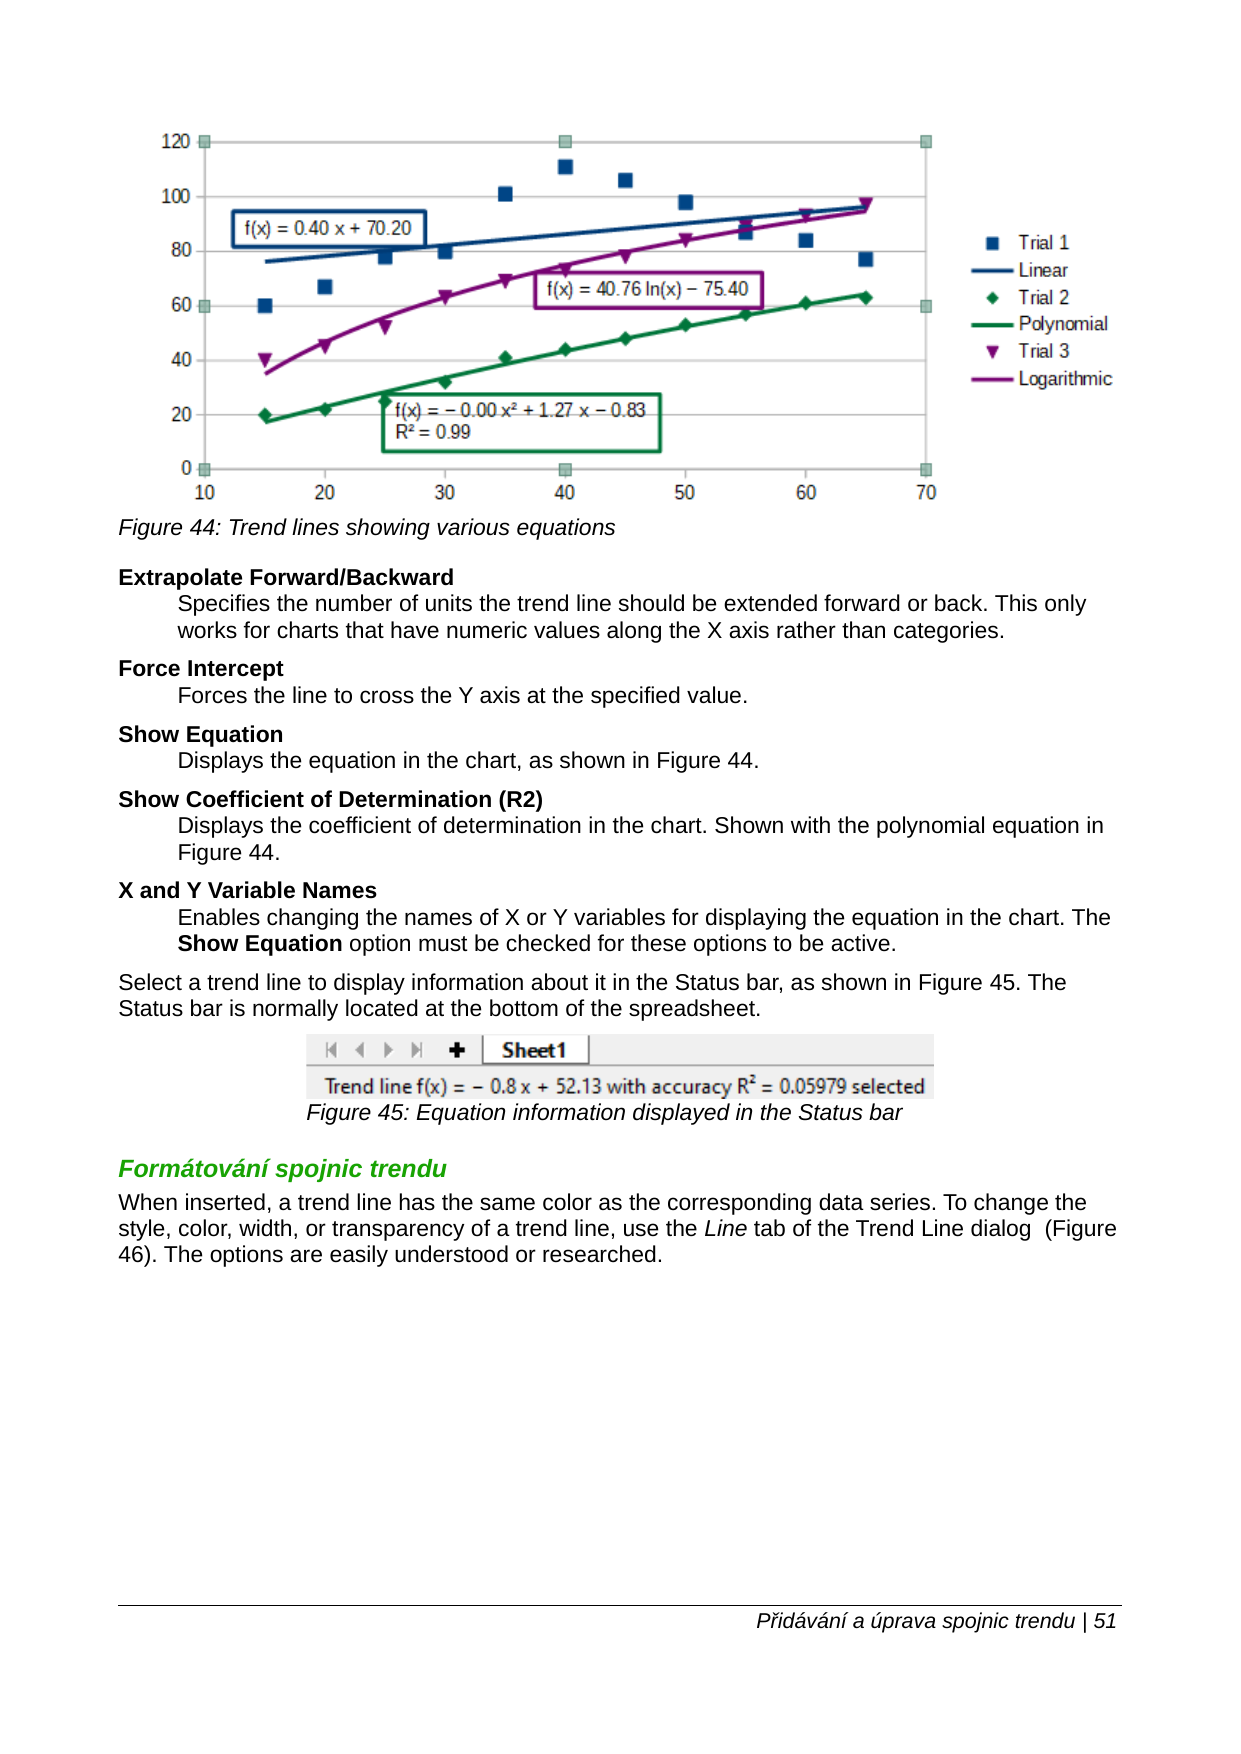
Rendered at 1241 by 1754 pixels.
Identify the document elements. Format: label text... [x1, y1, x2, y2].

picture [306, 1034, 934, 1099]
text When inserted, a trend line has the same color as the corresponding data series. To change the style, color, width, or transparency of a trend line, use the Line tab of the Trend Line dialog (Figure 46). The options are easily understood or researched. [118, 1189, 1122, 1268]
text X and Y Variable Names [118, 877, 1122, 904]
text Displays the equation in the chart, as shown in Figure 44. [177, 747, 1122, 773]
text Select a trend line to display information about it in the Status bar, as shown in Figure 45. The Status bar is normally located at the bottom of the spreadsheet. [118, 969, 1122, 1022]
text Force Intercept [118, 655, 1122, 682]
picture [118, 118, 1123, 514]
text Figure 45: Equation information displayed in the Status bar [306, 1099, 934, 1125]
text Show Equation [118, 721, 1122, 747]
text Specifies the number of units the trend line should be extended forward or back. This only works for charts that have numeric values along the X axis rather than categories. [177, 590, 1122, 643]
text Displays the coefficient of determination in the chart. Shown with the polynomial equation in Figure 44. [177, 812, 1122, 865]
text Enables changing the names of X or Y variables for displaying the equation in the chart. The Show Equation option must be checked for these options to be active. [177, 904, 1122, 956]
text Figure 44: Trend lines showing various equations [118, 514, 1122, 540]
subtitle Formátování spojnic trendu [118, 1154, 1122, 1183]
text Extrapolate Forward/Backward [118, 564, 1122, 590]
text Forces the line to cross the Y axis at the specified value. [177, 682, 1122, 708]
text Show Coefficient of Determination (R2) [118, 786, 1122, 812]
